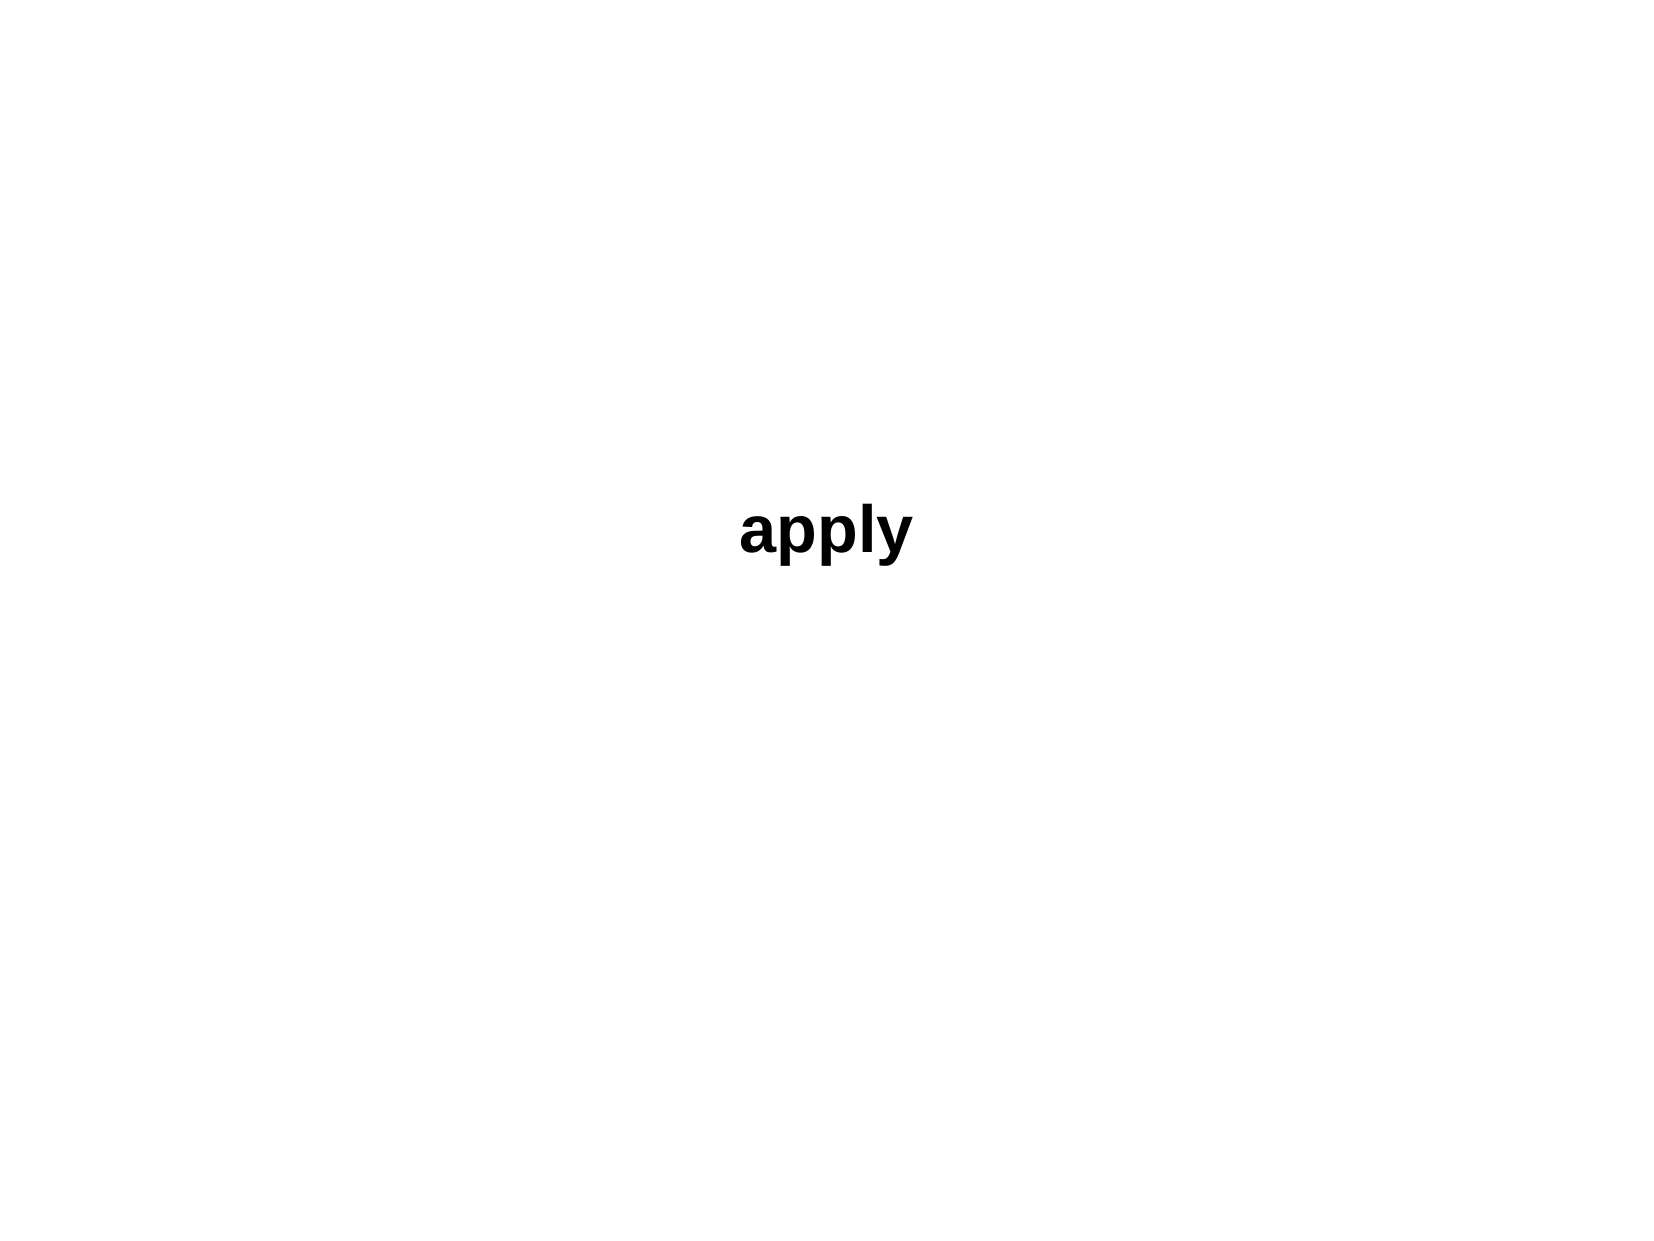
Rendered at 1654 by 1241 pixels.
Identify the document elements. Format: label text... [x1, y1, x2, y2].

subtitle apply [82, 49, 1571, 1010]
